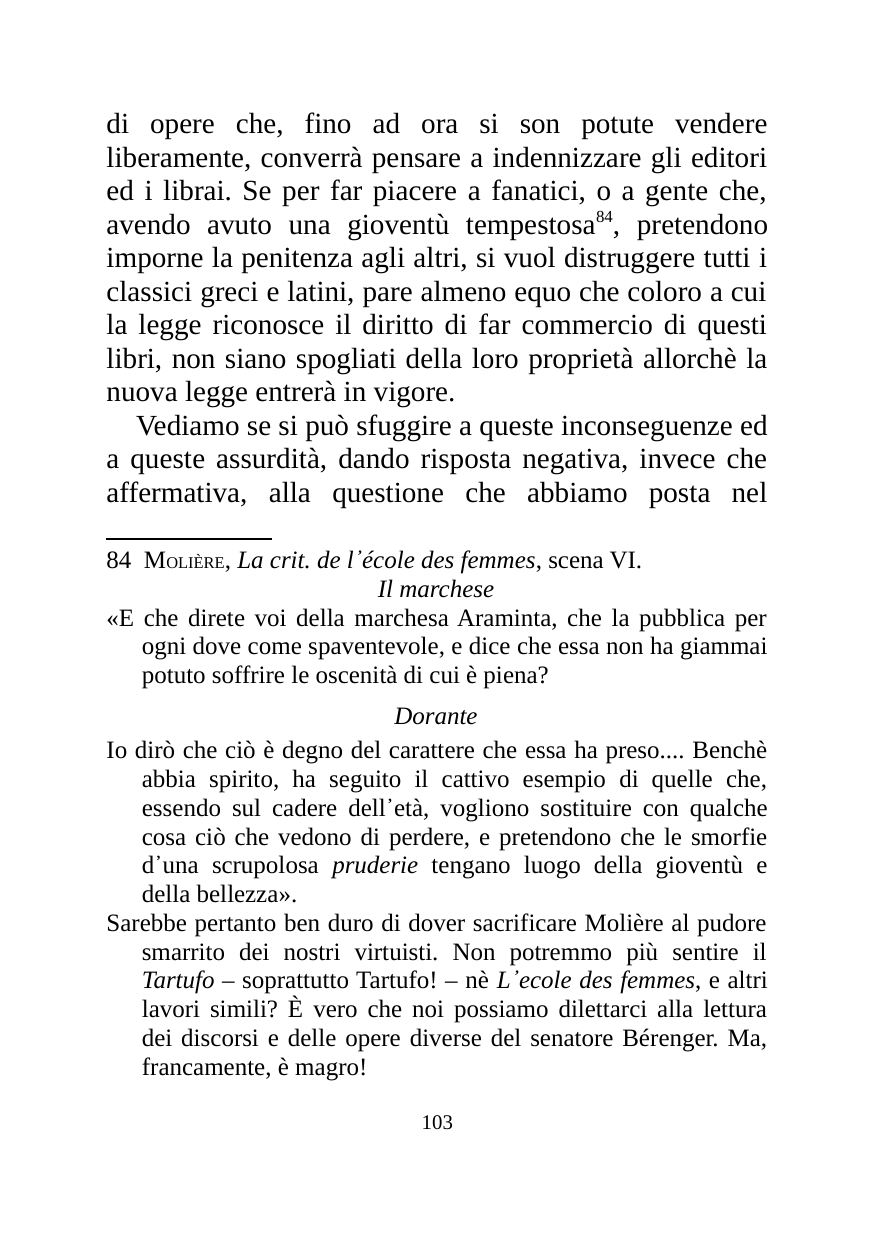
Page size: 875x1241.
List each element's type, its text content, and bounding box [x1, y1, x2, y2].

text di opere che, fino ad ora si son potute vendere liberamente, converrà pensare a indennizzare gli editori ed i librai. Se per far piacere a fanatici, o a gente che, avendo avuto una gioventù tempestosa, pretendono imporne la penitenza agli altri, si vuol distruggere tutti i classici greci e latini, pare almeno equo che coloro a cui la legge riconosce il diritto di far commercio di questi libri, non siano spogliati della loro proprietà allorchè la nuova legge entrerà in vigore. [106, 106, 768, 408]
text Molière, La crit. de l᾽école des femmes, scena VI. [106, 545, 768, 574]
text Il marchese [106, 574, 768, 603]
text «E che direte voi della marchesa Araminta, che la pubblica per ogni dove come spaventevole, e dice che essa non ha giammai potuto soffrire le oscenità di cui è piena? [106, 603, 768, 689]
text Sarebbe pertanto ben duro di dover sacrificare Molière al pudore smarrito dei nostri virtuisti. Non potremmo più sentire il Tartufo – soprattutto Tartufo! – nè L᾽ecole des femmes, e altri lavori simili? È vero che noi possiamo dilettarci alla lettura dei discorsi e delle opere diverse del senatore Bérenger. Ma, francamente, è magro! [106, 908, 768, 1080]
text Vediamo se si può sfuggire a queste inconseguenze ed a queste assurdità, dando risposta negativa, invece che affermativa, alla questione che abbiamo posta nel [106, 408, 768, 509]
text Io dirò che ciò è degno del carattere che essa ha preso.... Benchè abbia spirito, ha seguito il cattivo esempio di quelle che, essendo sul cadere dell᾽età, vogliono sostituire con qualche cosa ciò che vedono di perdere, e pretendono che le smorfie d᾽una scrupolosa pruderie tengano luogo della gioventù e della bellezza». [106, 735, 768, 908]
text Dorante [106, 701, 768, 729]
